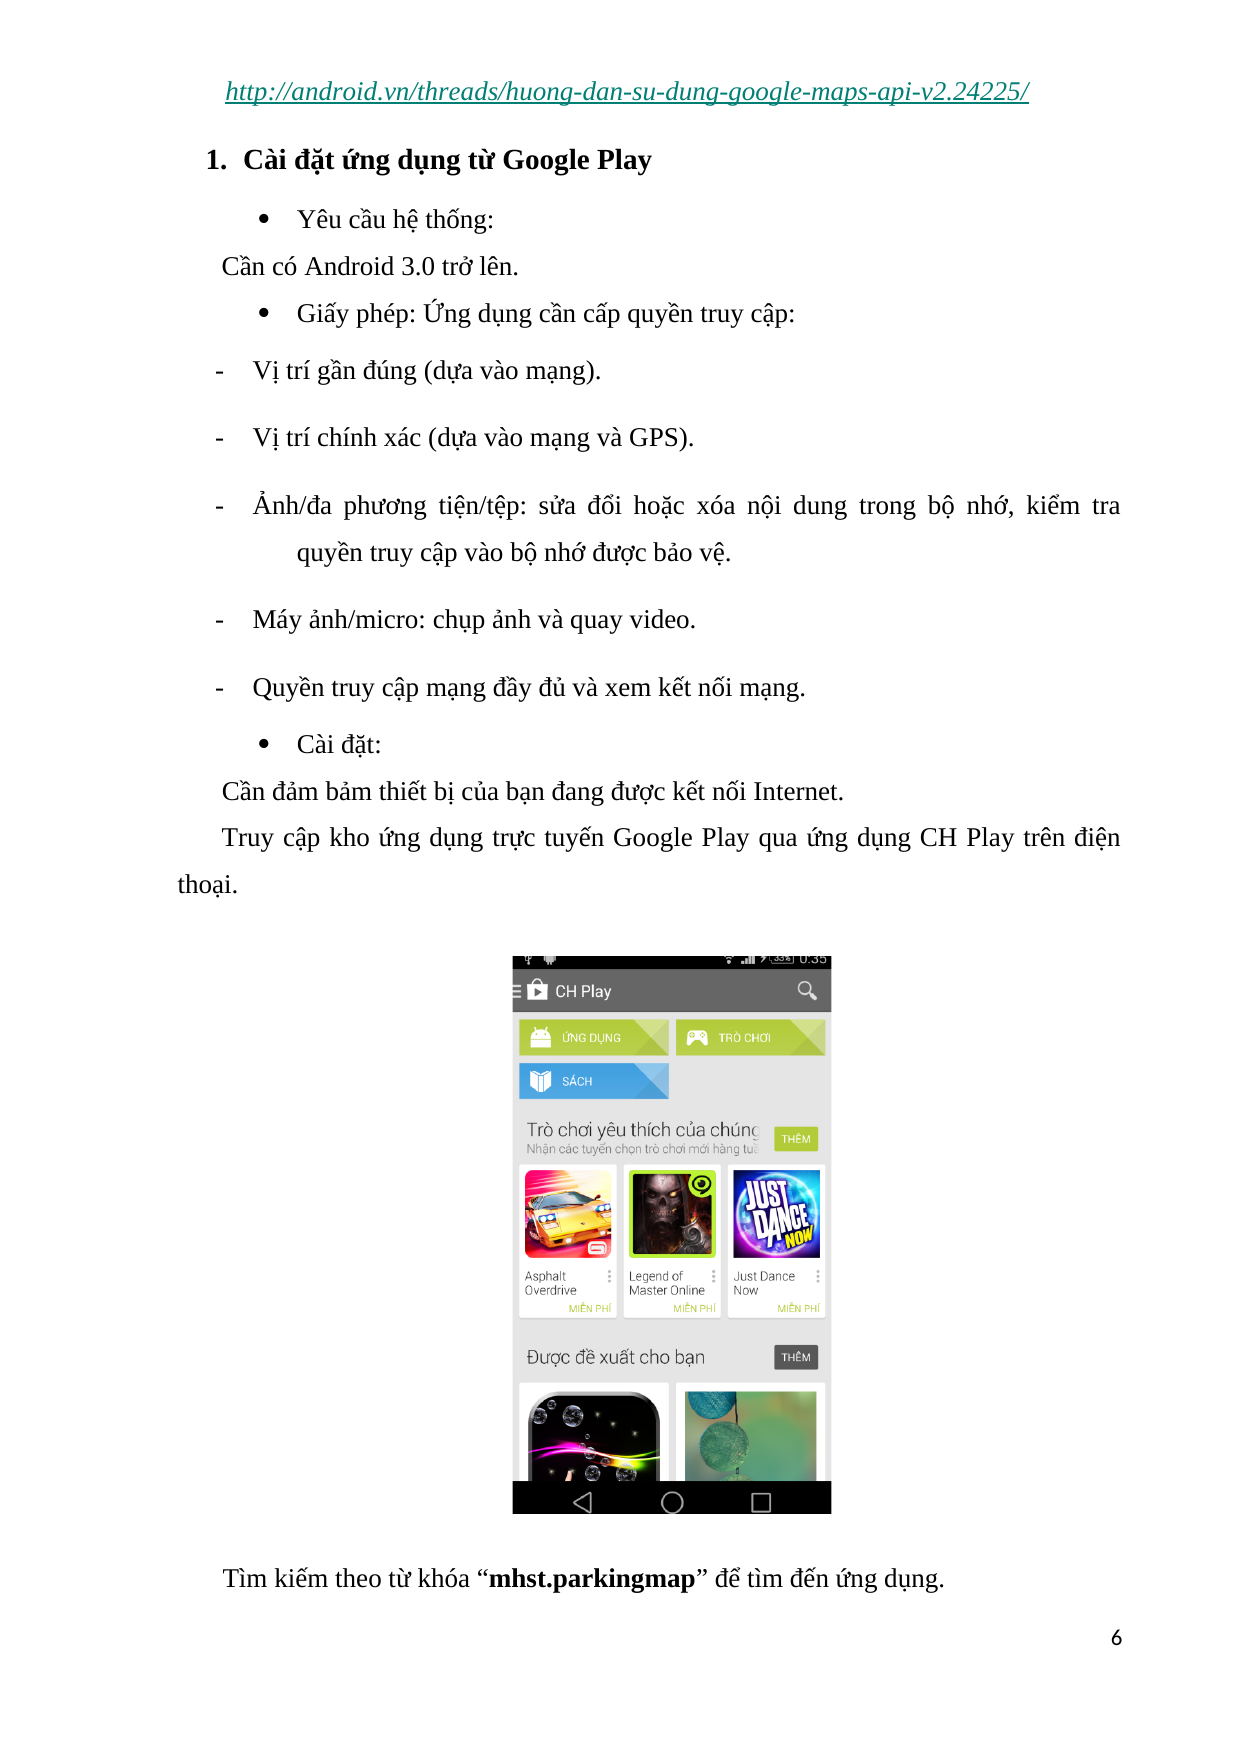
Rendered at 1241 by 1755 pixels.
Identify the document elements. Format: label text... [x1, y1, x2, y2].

list Cài đặt: [259, 728, 1122, 759]
list Quyền truy cập mạng đầy đủ và xem kết nối mạng. [215, 671, 1122, 702]
text Cần đảm bảm thiết bị của bạn đang được kết nối Internet. [177, 775, 1122, 806]
list Máy ảnh/micro: chụp ảnh và quay video. [215, 603, 1122, 634]
list Vị trí chính xác (dựa vào mạng và GPS). [215, 422, 1122, 453]
text Cần có Android 3.0 trở lên. [177, 250, 1122, 281]
list Vị trí gần đúng (dựa vào mạng). [215, 354, 1122, 385]
list Ảnh/đa phương tiện/tệp: sửa đổi hoặc xóa nội dung trong bộ nhớ, kiểm tra quyền truy cập vào bộ nhớ được bảo vệ. [215, 489, 1122, 567]
text Truy cập kho ứng dụng trực tuyến Google Play qua ứng dụng CH Play trên điện thoại. [177, 821, 1122, 899]
text Tìm kiếm theo từ khóa “mhst.parkingmap” để tìm đến ứng dụng. [177, 1562, 1122, 1593]
list Giấy phép: Ứng dụng cần cấp quyền truy cập: [259, 297, 1122, 328]
list Yêu cầu hệ thống: [259, 203, 1122, 234]
list Cài đặt ứng dụng từ Google Play [205, 142, 1122, 176]
text http://android.vn/threads/huong-dan-su-dung-google-maps-api-v2.24225/ [197, 75, 1122, 106]
